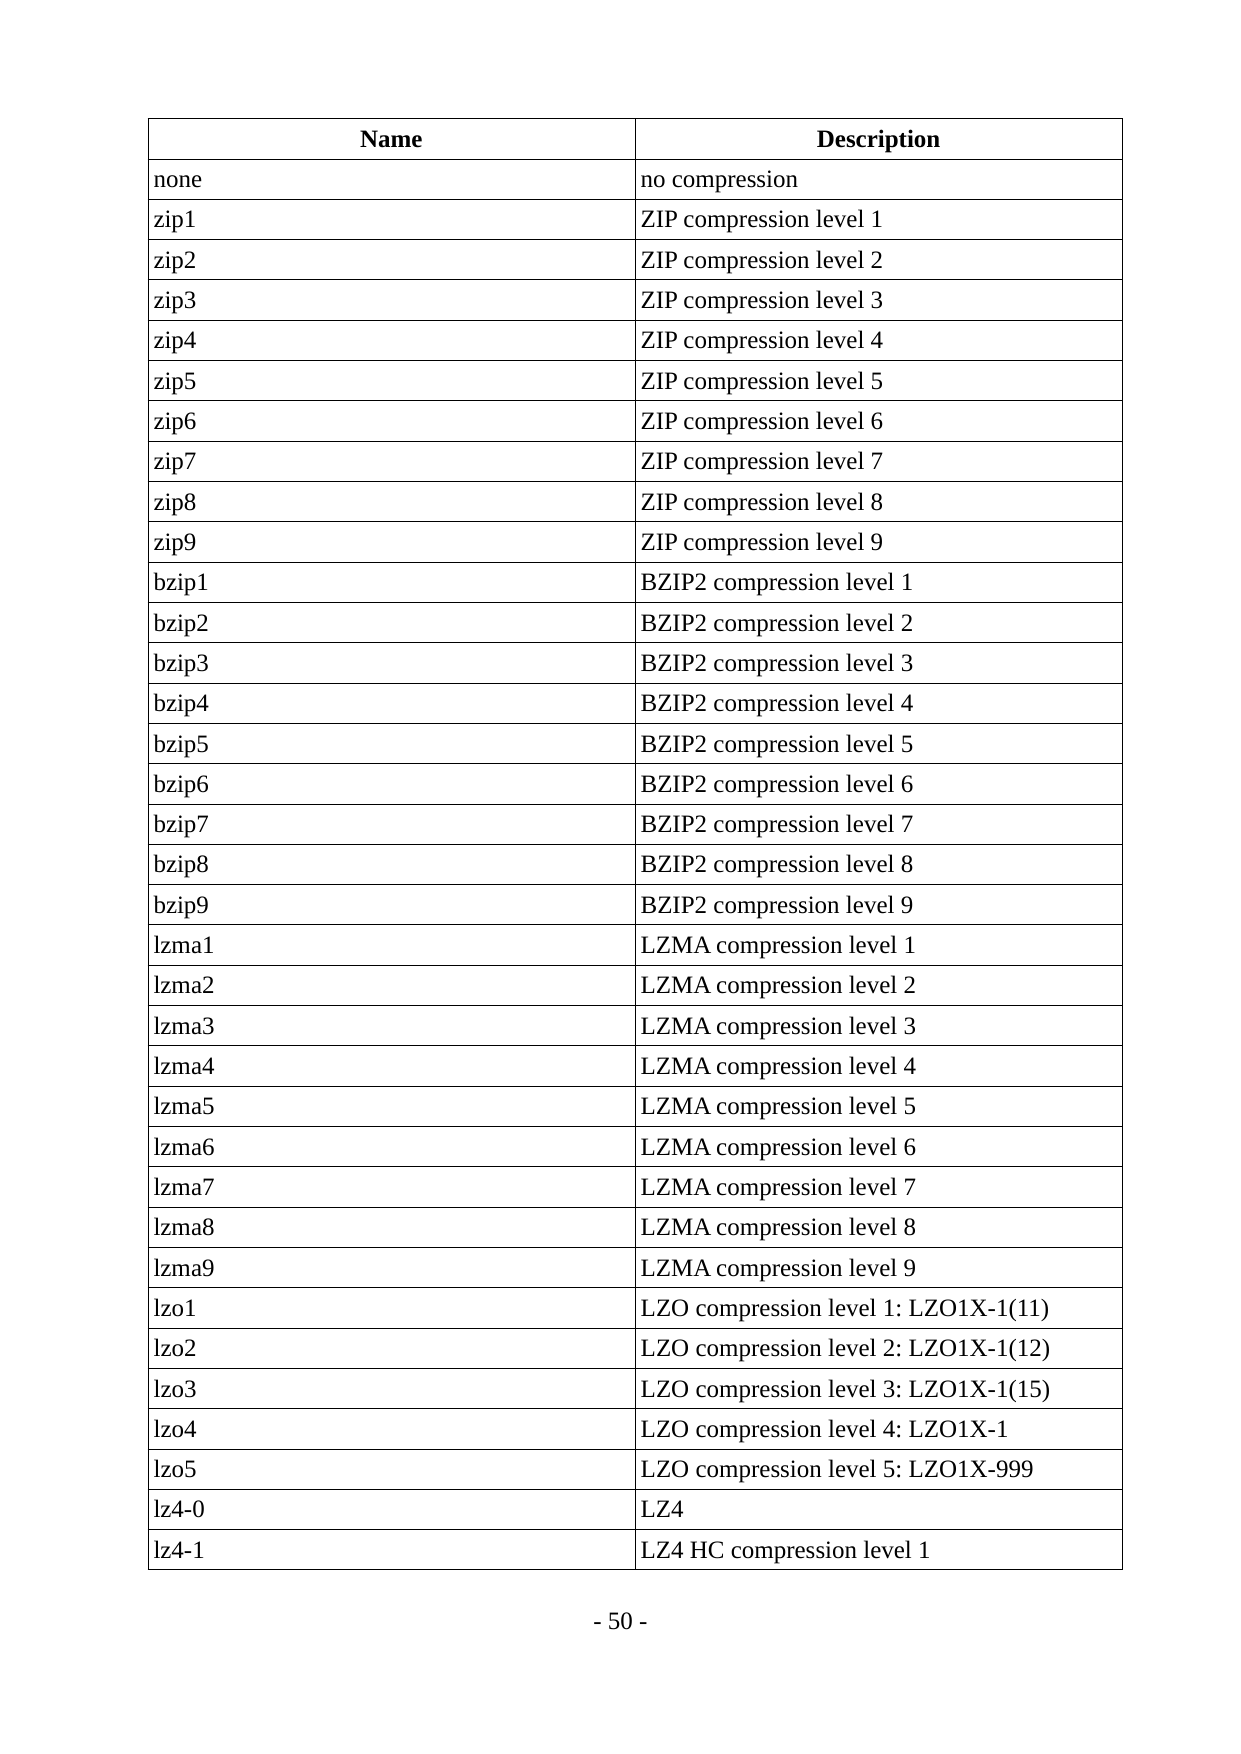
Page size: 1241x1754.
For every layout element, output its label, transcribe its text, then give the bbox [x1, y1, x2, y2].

table_cell lzo2 [149, 1329, 635, 1368]
table_cell LZMA compression level 3 [636, 1006, 1122, 1045]
table_cell lzma8 [149, 1208, 635, 1247]
table_cell LZO compression level 3: LZO1X-1(15) [636, 1369, 1122, 1408]
table_cell LZO compression level 5: LZO1X-999 [636, 1450, 1122, 1489]
table_cell bzip7 [149, 805, 635, 844]
table_cell zip3 [149, 280, 635, 320]
table_cell bzip5 [149, 724, 635, 763]
table_cell bzip3 [149, 643, 635, 682]
table_cell lzma2 [149, 966, 635, 1005]
table_cell BZIP2 compression level 6 [636, 764, 1122, 803]
table_cell ZIP compression level 8 [636, 482, 1122, 521]
table_cell lzma7 [149, 1167, 635, 1207]
table_cell zip9 [149, 522, 635, 562]
table_cell zip8 [149, 482, 635, 521]
table_cell lzma5 [149, 1087, 635, 1126]
table_cell bzip2 [149, 603, 635, 642]
table_cell LZMA compression level 1 [636, 925, 1122, 965]
table_cell LZMA compression level 6 [636, 1127, 1122, 1166]
table_cell BZIP2 compression level 7 [636, 805, 1122, 844]
table_cell lzo1 [149, 1288, 635, 1327]
table_cell lzo4 [149, 1409, 635, 1448]
table_cell LZMA compression level 9 [636, 1248, 1122, 1287]
table_cell ZIP compression level 1 [636, 200, 1122, 239]
table_cell lzma4 [149, 1046, 635, 1086]
table_cell lzo5 [149, 1450, 635, 1489]
table_cell lzma6 [149, 1127, 635, 1166]
table_cell BZIP2 compression level 5 [636, 724, 1122, 763]
table_cell bzip6 [149, 764, 635, 803]
table_cell LZO compression level 4: LZO1X-1 [636, 1409, 1122, 1448]
table_cell bzip8 [149, 845, 635, 884]
table_cell lzo3 [149, 1369, 635, 1408]
table_cell zip1 [149, 200, 635, 239]
table_cell ZIP compression level 6 [636, 401, 1122, 441]
table_cell zip6 [149, 401, 635, 441]
table_cell LZMA compression level 5 [636, 1087, 1122, 1126]
table_cell zip4 [149, 321, 635, 360]
table_cell lzma9 [149, 1248, 635, 1287]
table_cell lzma1 [149, 925, 635, 965]
table_cell ZIP compression level 9 [636, 522, 1122, 562]
table_cell ZIP compression level 2 [636, 240, 1122, 279]
table_cell bzip1 [149, 563, 635, 602]
table_cell LZMA compression level 2 [636, 966, 1122, 1005]
table_cell bzip4 [149, 684, 635, 723]
table_cell no compression [636, 160, 1122, 199]
table_cell ZIP compression level 4 [636, 321, 1122, 360]
table_cell LZMA compression level 8 [636, 1208, 1122, 1247]
table_cell LZO compression level 1: LZO1X-1(11) [636, 1288, 1122, 1327]
table_cell BZIP2 compression level 1 [636, 563, 1122, 602]
table_cell BZIP2 compression level 3 [636, 643, 1122, 682]
table_cell zip2 [149, 240, 635, 279]
table_cell LZO compression level 2: LZO1X-1(12) [636, 1329, 1122, 1368]
table_cell BZIP2 compression level 9 [636, 885, 1122, 924]
table_cell none [149, 160, 635, 199]
table_cell lz4-1 [149, 1530, 635, 1569]
table_cell BZIP2 compression level 2 [636, 603, 1122, 642]
table_cell LZMA compression level 4 [636, 1046, 1122, 1086]
table_cell LZMA compression level 7 [636, 1167, 1122, 1207]
table_cell zip5 [149, 361, 635, 400]
table_cell lz4-0 [149, 1490, 635, 1529]
table_cell zip7 [149, 442, 635, 481]
table_cell LZ4 HC compression level 1 [636, 1530, 1122, 1569]
table_cell BZIP2 compression level 4 [636, 684, 1122, 723]
table_cell lzma3 [149, 1006, 635, 1045]
table_cell ZIP compression level 5 [636, 361, 1122, 400]
table_cell ZIP compression level 3 [636, 280, 1122, 320]
table_cell bzip9 [149, 885, 635, 924]
table_header Description [636, 119, 1122, 158]
table_cell ZIP compression level 7 [636, 442, 1122, 481]
table_cell BZIP2 compression level 8 [636, 845, 1122, 884]
table_cell LZ4 [636, 1490, 1122, 1529]
table_header Name [149, 119, 635, 158]
